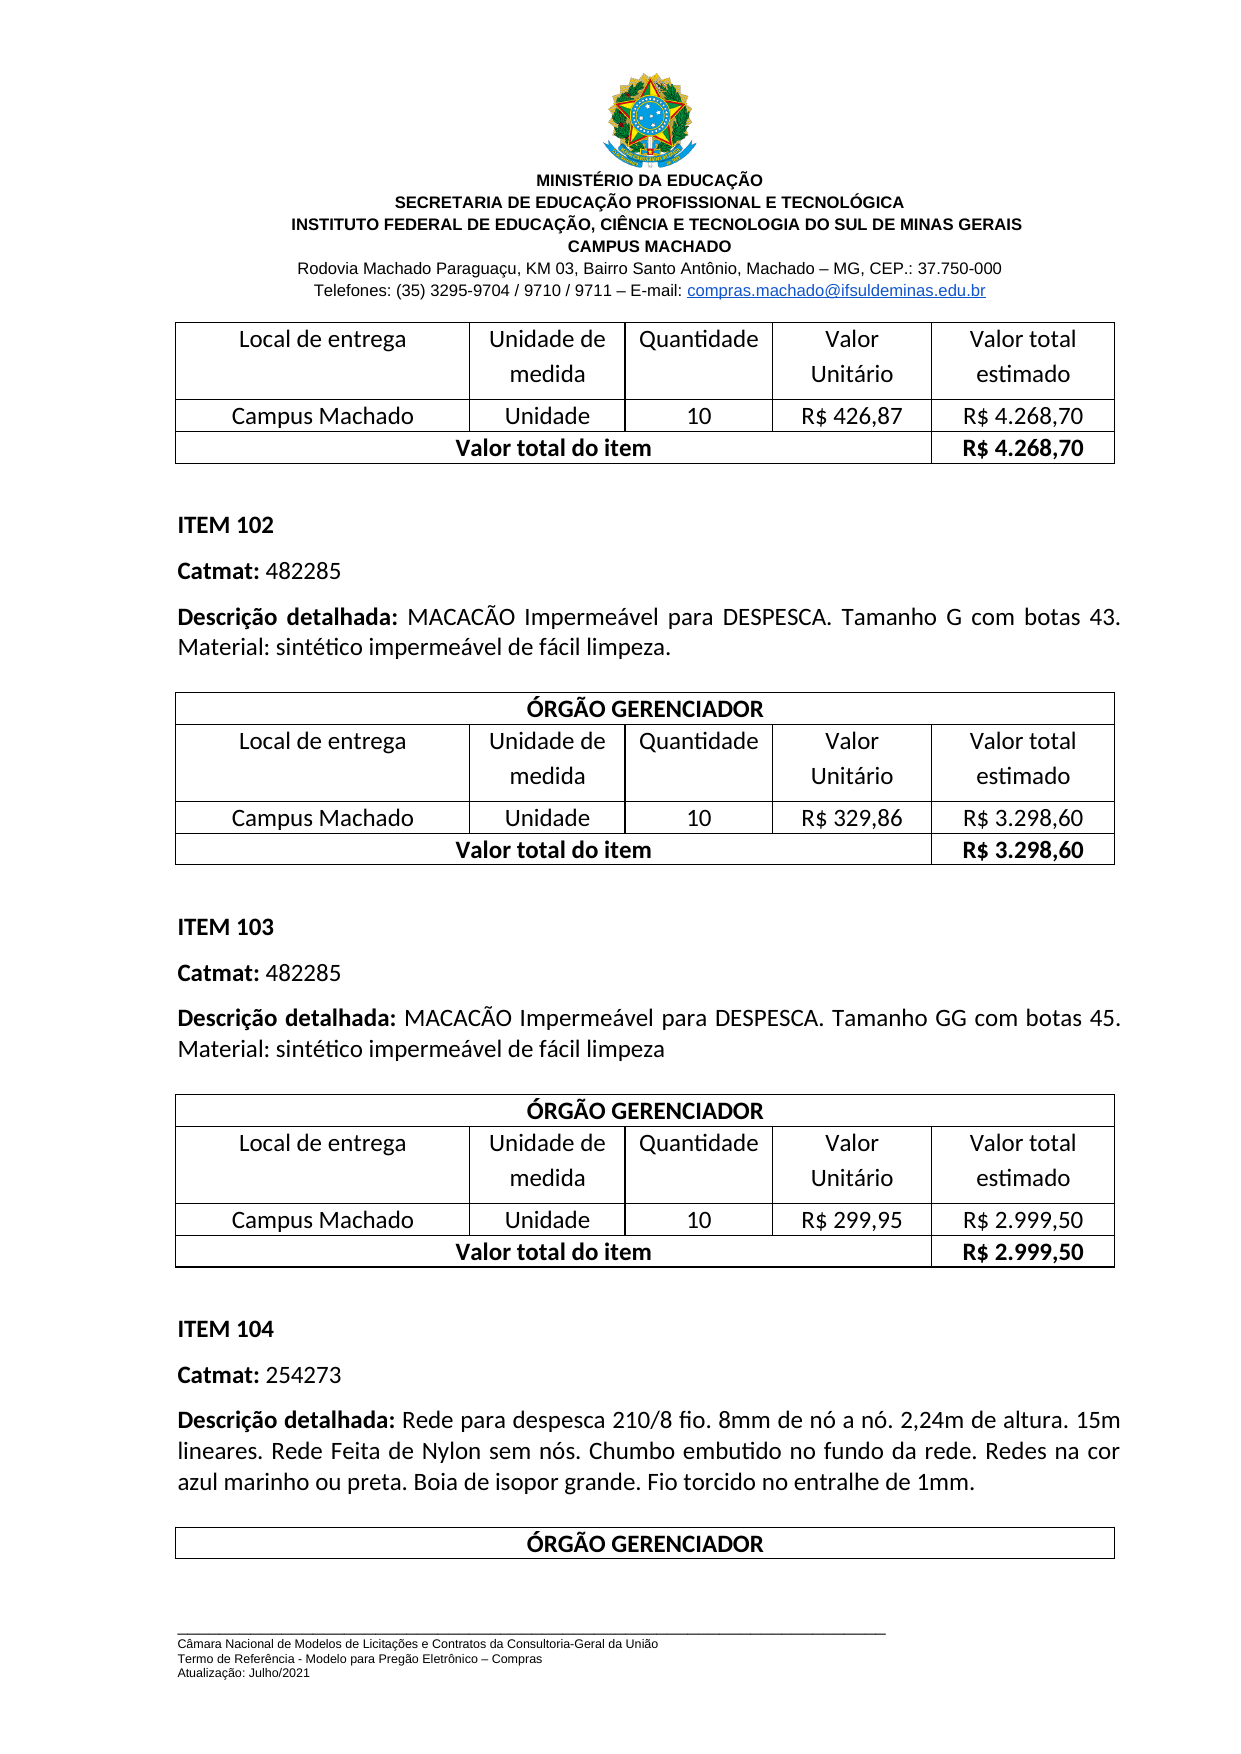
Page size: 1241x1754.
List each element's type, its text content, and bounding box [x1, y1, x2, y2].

table_cell Campus Machado [176, 1204, 469, 1235]
table_cell R$ 426,87 [773, 400, 931, 431]
text Catmat: 482285 [177, 957, 1122, 987]
table_cell Unidade de medida [470, 323, 624, 399]
table_cell R$ 2.999,50 [932, 1204, 1114, 1235]
table_cell Quantidade [626, 725, 772, 801]
table_cell Valor total do item [176, 432, 931, 462]
table_cell Local de entrega [176, 1127, 469, 1203]
table_cell Local de entrega [176, 725, 469, 801]
table_cell R$ 4.268,70 [932, 432, 1114, 462]
table_cell 10 [626, 802, 772, 833]
picture [643, 163, 658, 168]
table_cell Valor total do item [176, 834, 931, 864]
text Catmat: 254273 [177, 1359, 1122, 1389]
table_header ÓRGÃO GERENCIADOR [176, 1095, 1114, 1126]
table_cell Unidade [470, 1204, 624, 1235]
table_cell Local de entrega [176, 323, 469, 399]
table_cell Valor total estimado [932, 323, 1114, 399]
table_cell R$ 2.999,50 [932, 1236, 1114, 1266]
text Descrição detalhada: MACACÃO Impermeável para DESPESCA. Tamanho G com botas 43. Material: sintético impermeável de fácil limpeza. [177, 601, 1122, 662]
table_cell R$ 299,95 [773, 1204, 931, 1235]
picture [603, 73, 697, 168]
table_cell 10 [626, 400, 772, 431]
table_cell Valor total estimado [932, 1127, 1114, 1203]
text Descrição detalhada: Rede para despesca 210/8 fio. 8mm de nó a nó. 2,24m de altura. 15m lineares. Rede Feita de Nylon sem nós. Chumbo embutido no fundo da rede. Redes na cor azul marinho ou preta. Boia de isopor grande. Fio torcido no entralhe de 1mm. [177, 1404, 1122, 1496]
table_header ÓRGÃO GERENCIADOR [176, 1528, 1114, 1558]
table_cell 10 [626, 1204, 772, 1235]
table_cell Valor Unitário [773, 323, 931, 399]
table_cell Valor Unitário [773, 1127, 931, 1203]
table_cell R$ 4.268,70 [932, 400, 1114, 431]
text ITEM 102 [177, 509, 1122, 540]
table_cell Unidade [470, 400, 624, 431]
text Descrição detalhada: MACACÃO Impermeável para DESPESCA. Tamanho GG com botas 45. Material: sintético impermeável de fácil limpeza [177, 1003, 1122, 1064]
picture [669, 149, 680, 155]
text Catmat: 482285 [177, 555, 1122, 585]
table_cell Quantidade [626, 1127, 772, 1203]
text ITEM 103 [177, 911, 1122, 942]
table_header ÓRGÃO GERENCIADOR [176, 693, 1114, 724]
table_cell Quantidade [626, 323, 772, 399]
table_cell Valor Unitário [773, 725, 931, 801]
table_cell Campus Machado [176, 400, 469, 431]
table_cell R$ 3.298,60 [932, 834, 1114, 864]
table_cell R$ 3.298,60 [932, 802, 1114, 833]
table_cell Unidade de medida [470, 725, 624, 801]
table_cell Valor total estimado [932, 725, 1114, 801]
table_cell Campus Machado [176, 802, 469, 833]
table_cell Valor total do item [176, 1236, 931, 1266]
table_cell Unidade de medida [470, 1127, 624, 1203]
text ITEM 104 [177, 1313, 1122, 1344]
table_cell R$ 329,86 [773, 802, 931, 833]
table_cell Unidade [470, 802, 624, 833]
